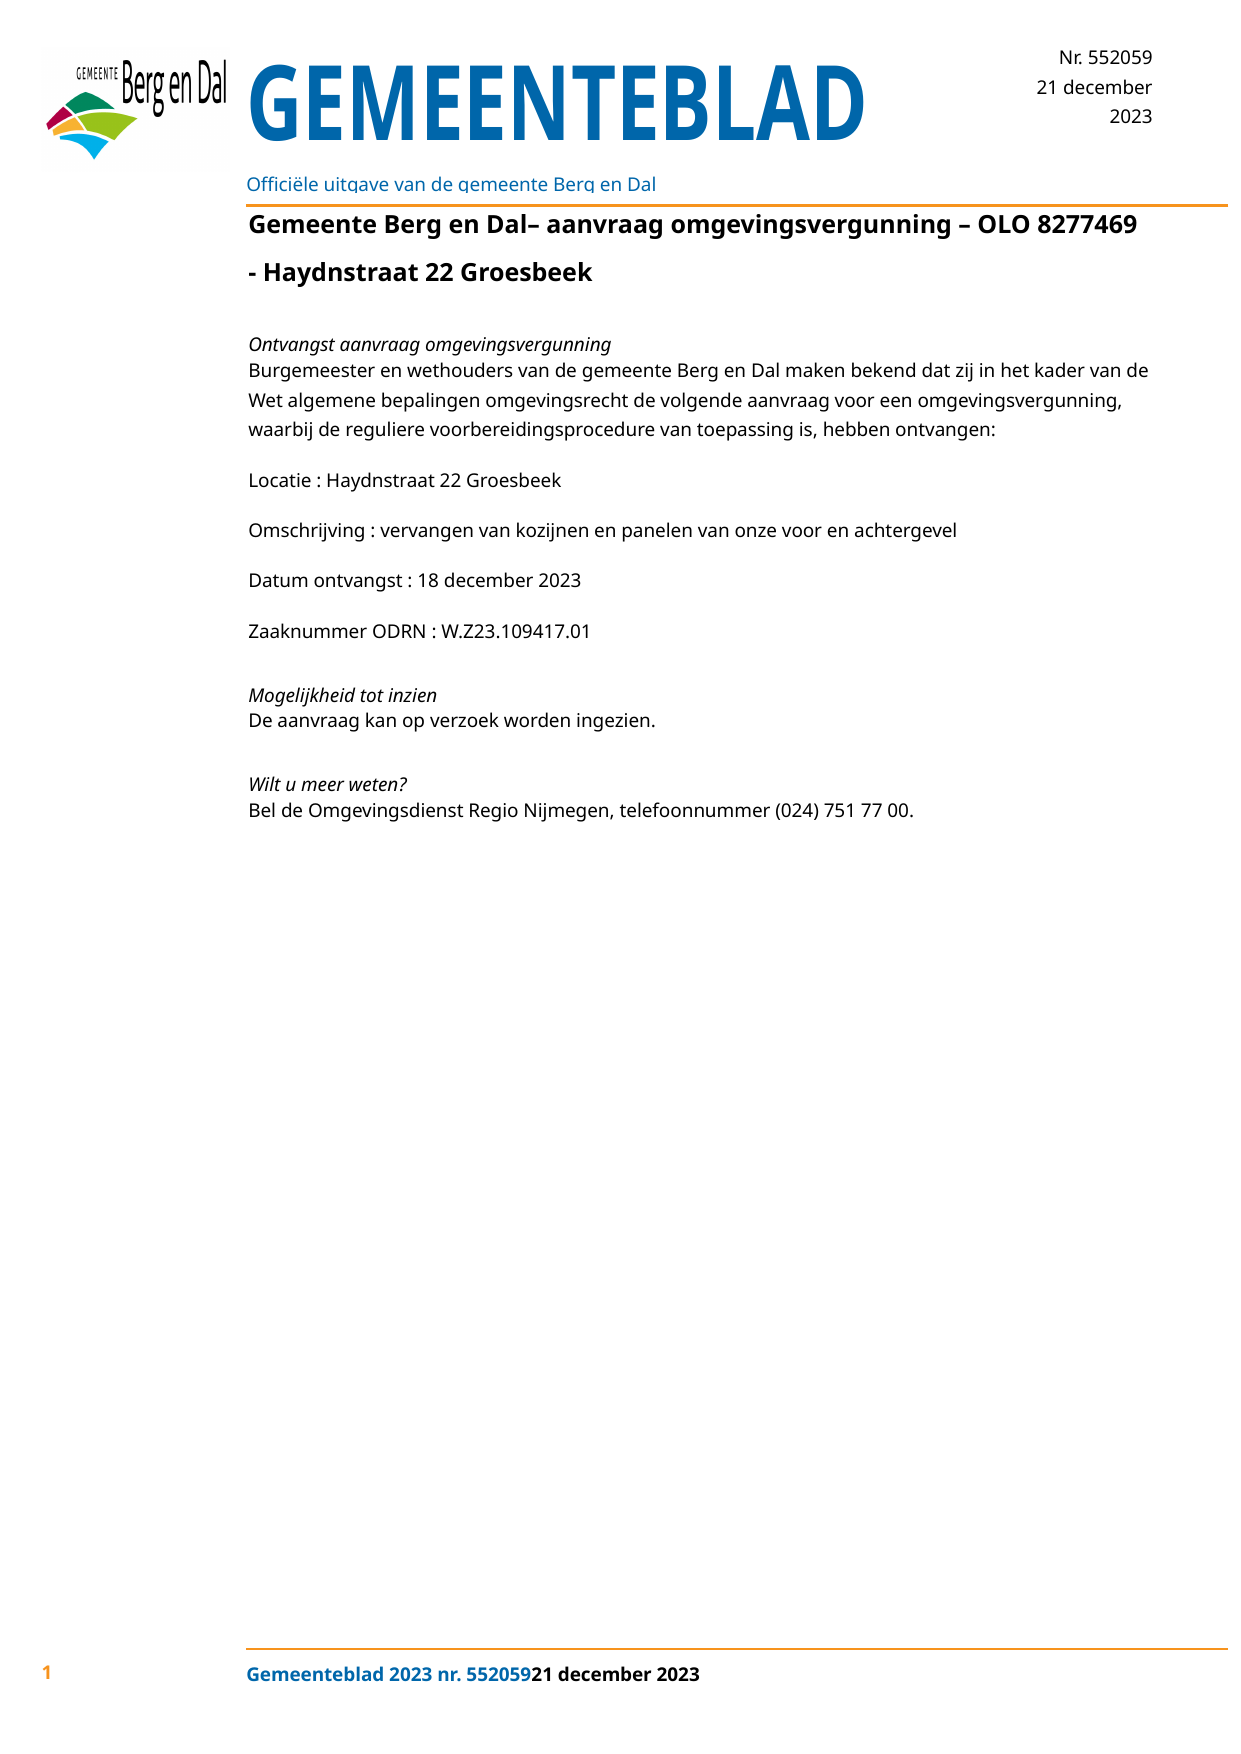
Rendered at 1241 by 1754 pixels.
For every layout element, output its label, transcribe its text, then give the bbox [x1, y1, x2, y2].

text Wilt u meer weten? [248, 772, 1152, 797]
text Gemeente Berg en Dal– aanvraag omgevingsvergunning – OLO 8277469 - Haydnstraat 22 Groesbeek [248, 207, 1152, 288]
text Bel de Omgevingsdienst Regio Nijmegen, telefoonnummer (024) 751 77 00. [248, 797, 1152, 823]
text Omschrijving : vervangen van kozijnen en panelen van onze voor en achtergevel [248, 517, 1152, 543]
text Mogelijkheid tot inzien [248, 682, 1152, 708]
text Zaaknummer ODRN : W.Z23.109417.01 [248, 618, 1152, 644]
text Datum ontvangst : 18 december 2023 [248, 568, 1152, 593]
text Locatie : Haydnstraat 22 Groesbeek [248, 467, 1152, 492]
picture [41, 47, 231, 172]
text Ontvangst aanvraag omgevingsvergunning [248, 331, 1152, 357]
text Burgemeester en wethouders van de gemeente Berg en Dal maken bekend dat zij in het kader van de Wet algemene bepalingen omgevingsrecht de volgende aanvraag voor een omgevingsvergunning, waarbij de reguliere voorbereidingsprocedure van toepassing is, hebben ontvangen: [248, 357, 1152, 442]
text De aanvraag kan op verzoek worden ingezien. [248, 708, 1152, 733]
